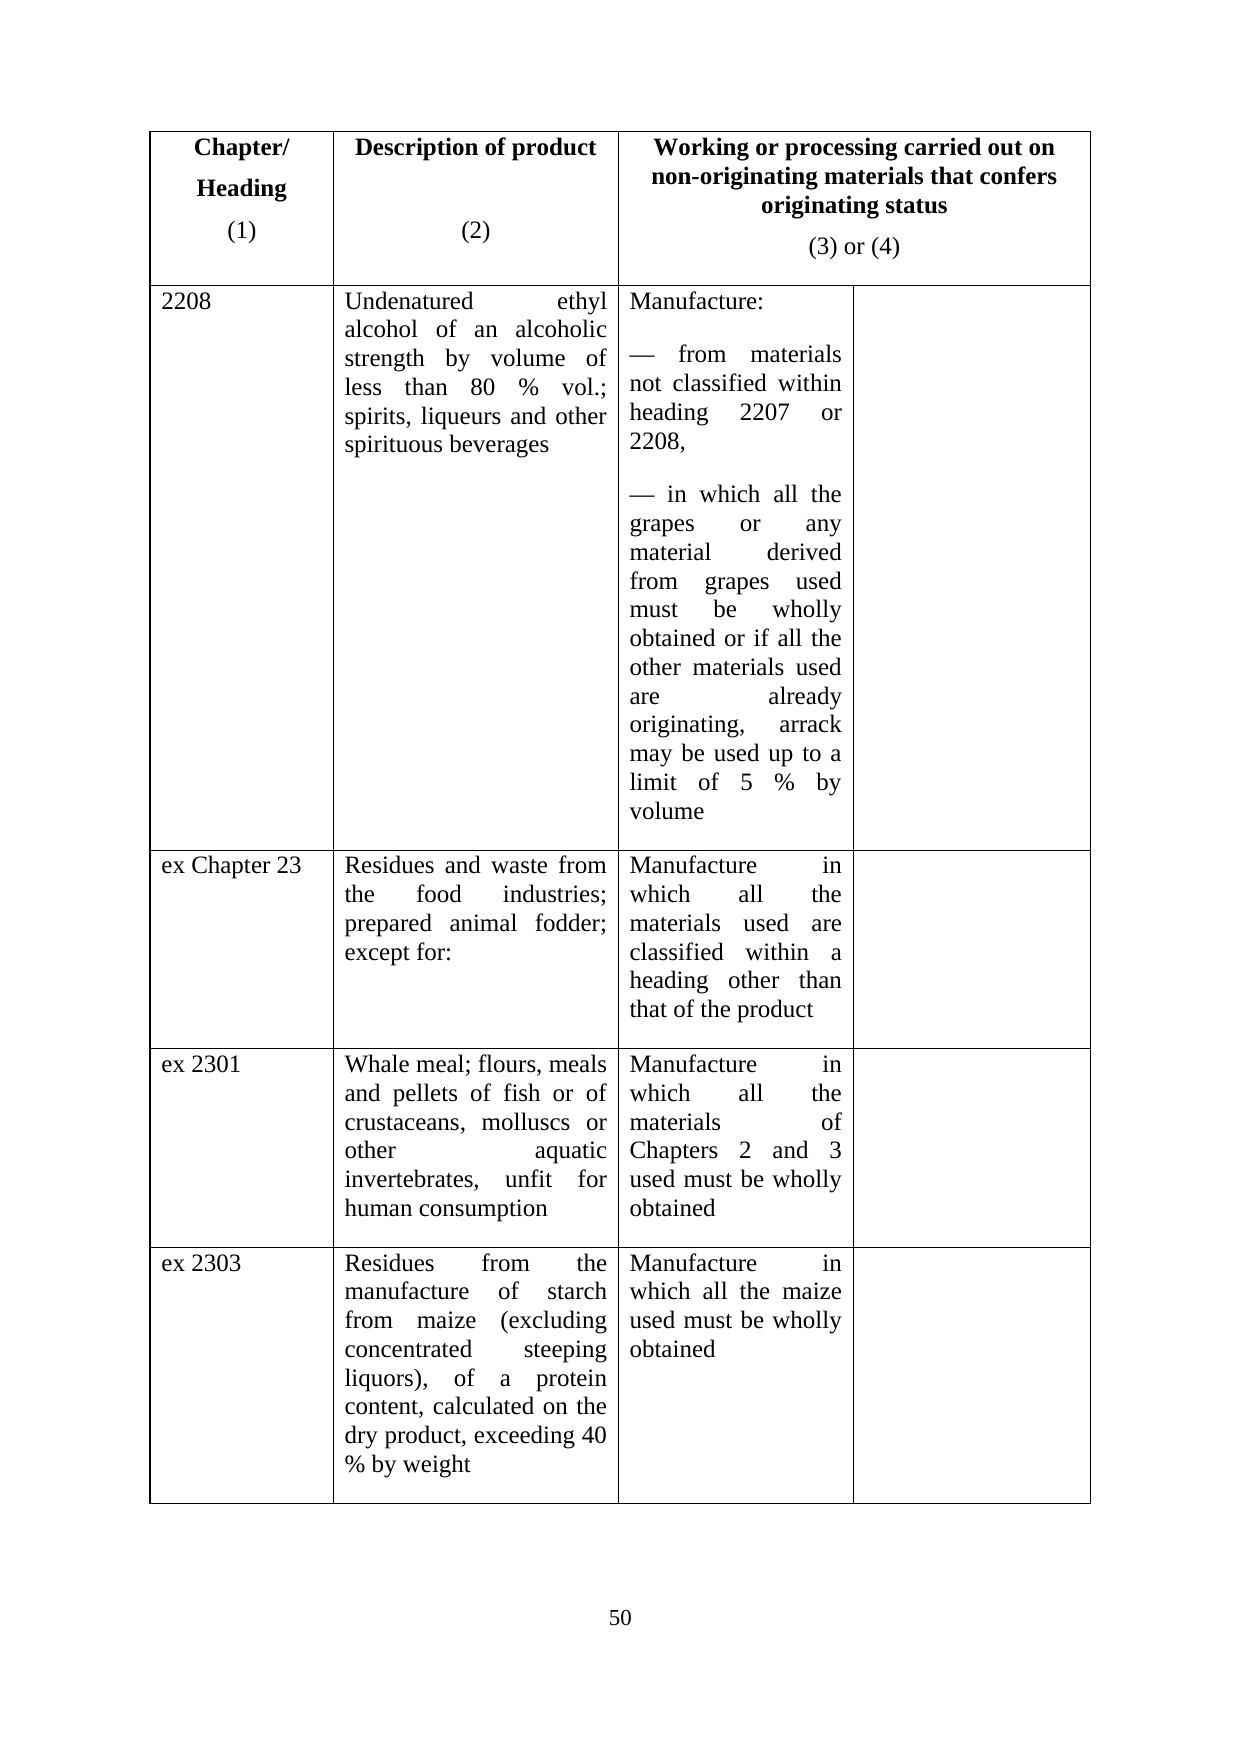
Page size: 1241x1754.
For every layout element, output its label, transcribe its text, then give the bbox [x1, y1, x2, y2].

table_cell Manufacture in which all the materials of Chapters 2 and 3 used must be wholly obtained [619, 1049, 853, 1247]
table_cell Manufacture: — from materials not classified within heading 2207 or 2208, — in which all the grapes or any material derived from grapes used must be wholly obtained or if all the other materials used are already originating, arrack may be used up to a limit of 5 % by volume [619, 286, 853, 849]
table_cell [854, 1049, 1090, 1247]
table_header Chapter/ Heading (1) [151, 132, 333, 285]
table_cell ex Chapter 23 [151, 851, 333, 1048]
table_cell Manufacture in which all the materials used are classified within a heading other than that of the product [619, 851, 853, 1048]
table_cell Undenatured ethyl alcohol of an alcoholic strength by volume of less than 80 % vol.; spirits, liqueurs and other spirituous beverages [334, 286, 618, 849]
table_cell Residues and waste from the food industries; prepared animal fodder; except for: [334, 851, 618, 1048]
table_cell ex 2303 [151, 1248, 333, 1503]
table_header Working or processing carried out on non-originating materials that confers originating status (3) or (4) [619, 132, 1090, 285]
table_header Description of product (2) [334, 132, 618, 285]
table_cell [854, 286, 1090, 849]
table_cell Manufacture in which all the maize used must be wholly obtained [619, 1248, 853, 1503]
table_cell Residues from the manufacture of starch from maize (excluding concentrated steeping liquors), of a protein content, calculated on the dry product, exceeding 40 % by weight [334, 1248, 618, 1503]
table_cell [854, 1248, 1090, 1503]
table_cell 2208 [151, 286, 333, 849]
table_cell ex 2301 [151, 1049, 333, 1247]
table_cell Whale meal; flours, meals and pellets of fish or of crustaceans, molluscs or other aquatic invertebrates, unfit for human consumption [334, 1049, 618, 1247]
table_cell [854, 851, 1090, 1048]
